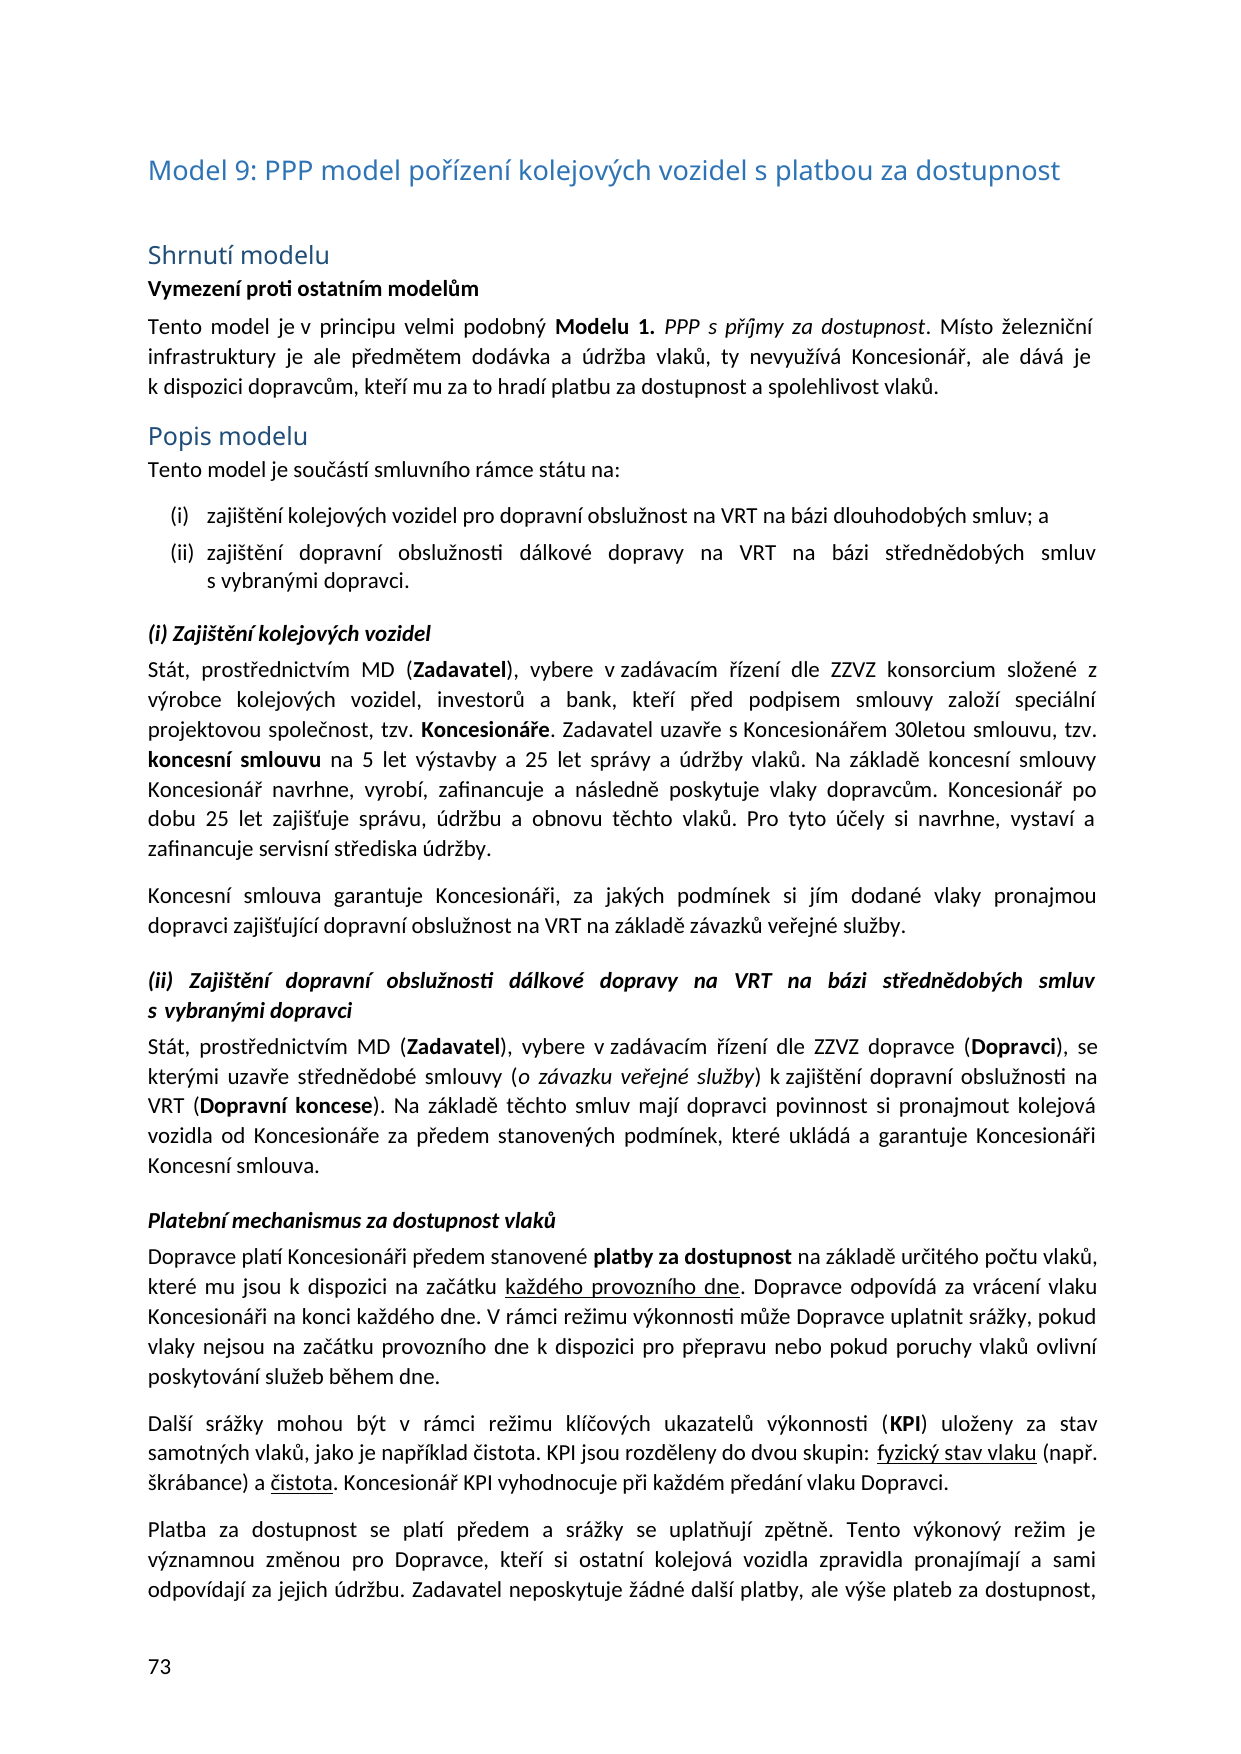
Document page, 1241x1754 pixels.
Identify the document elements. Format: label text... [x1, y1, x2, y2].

text Stát, prostřednictvím MD (Zadavatel), vybere v zadávacím řízení dle ZZVZ konsorcium složené z výrobce kolejových vozidel, investorů a bank, kteří před podpisem smlouvy založí speciální projektovou společnost, tzv. Koncesionáře. Zadavatel uzavře s Koncesionářem 30letou smlouvu, tzv. koncesní smlouvu na 5 let výstavby a 25 let správy a údržby vlaků. Na základě koncesní smlouvy Koncesionář navrhne, vyrobí, zafinancuje a následně poskytuje vlaky dopravcům. Koncesionář po dobu 25 let zajišťuje správu, údržbu a obnovu těchto vlaků. Pro tyto účely si navrhne, vystaví a zafinancuje servisní střediska údržby. [148, 655, 1098, 862]
list zajištění dopravní obslužnosti dálkové dopravy na VRT na bázi střednědobých smluv s vybranými dopravci. [170, 538, 1098, 594]
text (ii) Zajištění dopravní obslužnosti dálkové dopravy na VRT na bázi střednědobých smluv s vybranými dopravci [148, 966, 1098, 1024]
text Další srážky mohou být v rámci režimu klíčových ukazatelů výkonnosti (KPI) uloženy za stav samotných vlaků, jako je například čistota. KPI jsou rozděleny do dvou skupin: fyzický stav vlaku (např. škrábance) a čistota. Koncesionář KPI vyhodnocuje při každém předání vlaku Dopravci. [148, 1409, 1098, 1496]
text Stát, prostřednictvím MD (Zadavatel), vybere v zadávacím řízení dle ZZVZ dopravce (Dopravci), se kterými uzavře střednědobé smlouvy (o závazku veřejné služby) k zajištění dopravní obslužnosti na VRT (Dopravní koncese). Na základě těchto smluv mají dopravci povinnost si pronajmout kolejová vozidla od Koncesionáře za předem stanovených podmínek, které ukládá a garantuje Koncesionáři Koncesní smlouva. [148, 1032, 1098, 1179]
text Koncesní smlouva garantuje Koncesionáři, za jakých podmínek si jím dodané vlaky pronajmou dopravci zajišťující dopravní obslužnost na VRT na základě závazků veřejné služby. [148, 881, 1098, 939]
subtitle Popis modelu [148, 419, 1093, 453]
text (i) Zajištění kolejových vozidel [148, 619, 1098, 647]
text Platba za dostupnost se platí předem a srážky se uplatňují zpětně. Tento výkonový režim je významnou změnou pro Dopravce, kteří si ostatní kolejová vozidla zpravidla pronajímají a sami odpovídají za jejich údržbu. Zadavatel neposkytuje žádné další platby, ale výše plateb za dostupnost, [148, 1515, 1098, 1603]
list zajištění kolejových vozidel pro dopravní obslužnost na VRT na bázi dlouhodobých smluv; a [170, 502, 1098, 529]
text Dopravce platí Koncesionáři předem stanovené platby za dostupnost na základě určitého počtu vlaků, které mu jsou k dispozici na začátku každého provozního dne. Dopravce odpovídá za vrácení vlaku Koncesionáři na konci každého dne. V rámci režimu výkonnosti může Dopravce uplatnit srážky, pokud vlaky nejsou na začátku provozního dne k dispozici pro přepravu nebo pokud poruchy vlaků ovlivní poskytování služeb během dne. [148, 1242, 1098, 1390]
text Platební mechanismus za dostupnost vlaků [148, 1206, 1098, 1234]
subtitle Model 9: PPP model pořízení kolejových vozidel s platbou za dostupnost [148, 152, 1093, 189]
text Tento model je součástí smluvního rámce státu na: [148, 455, 1098, 483]
text Vymezení proti ostatním modelům [148, 274, 1098, 302]
text Tento model je v principu velmi podobný Modelu 1. PPP s příjmy za dostupnost. Místo železniční infrastruktury je ale předmětem dodávka a údržba vlaků, ty nevyužívá Koncesionář, ale dává je k dispozici dopravcům, kteří mu za to hradí platbu za dostupnost a spolehlivost vlaků. [148, 312, 1093, 400]
subtitle Shrnutí modelu [148, 238, 1093, 272]
